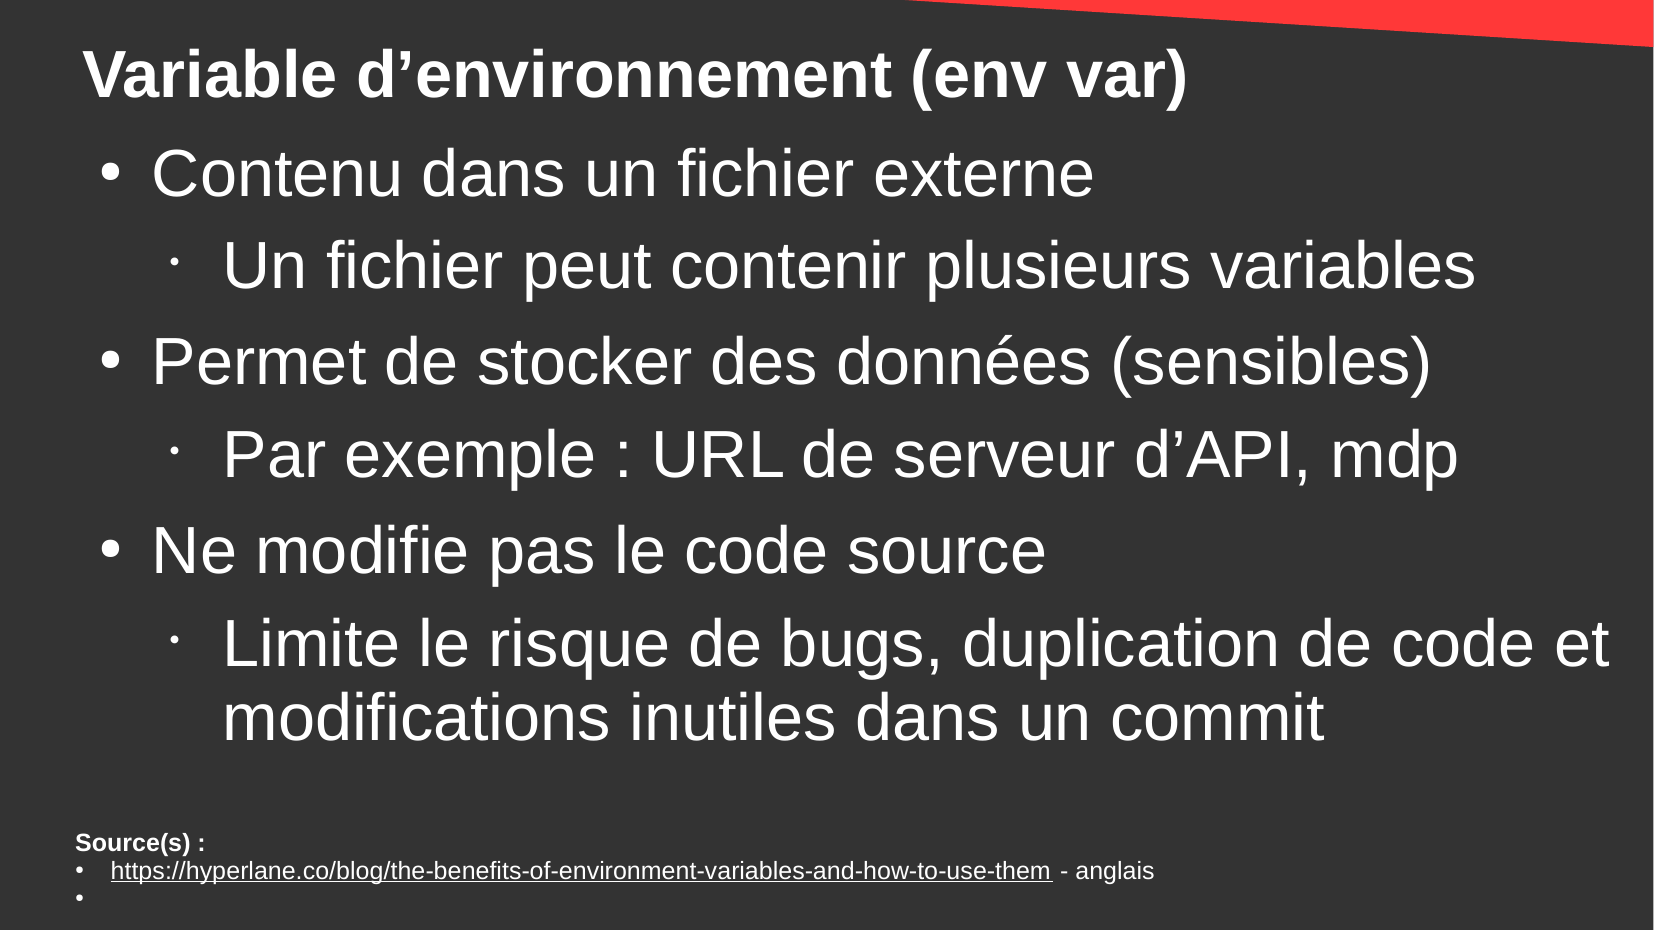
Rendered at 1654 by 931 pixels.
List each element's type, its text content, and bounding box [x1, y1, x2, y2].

list Contenu dans un fichier externe Un fichier peut contenir plusieurs variables Permet de stocker des données (sensibles) Par exemple : URL de serveur d’API, mdp Ne modifie pas le code source Limite le risque de bugs, duplication de code et modifications inutiles dans un commit [80, 135, 1620, 886]
text_box [904, 0, 1654, 48]
text_box Source(s) : https://hyperlane.co/blog/the-benefits-of-environment-variables-and-how-to-use-them - anglais [60, 821, 1546, 931]
title Variable d’environnement (env var) [82, 37, 1571, 114]
